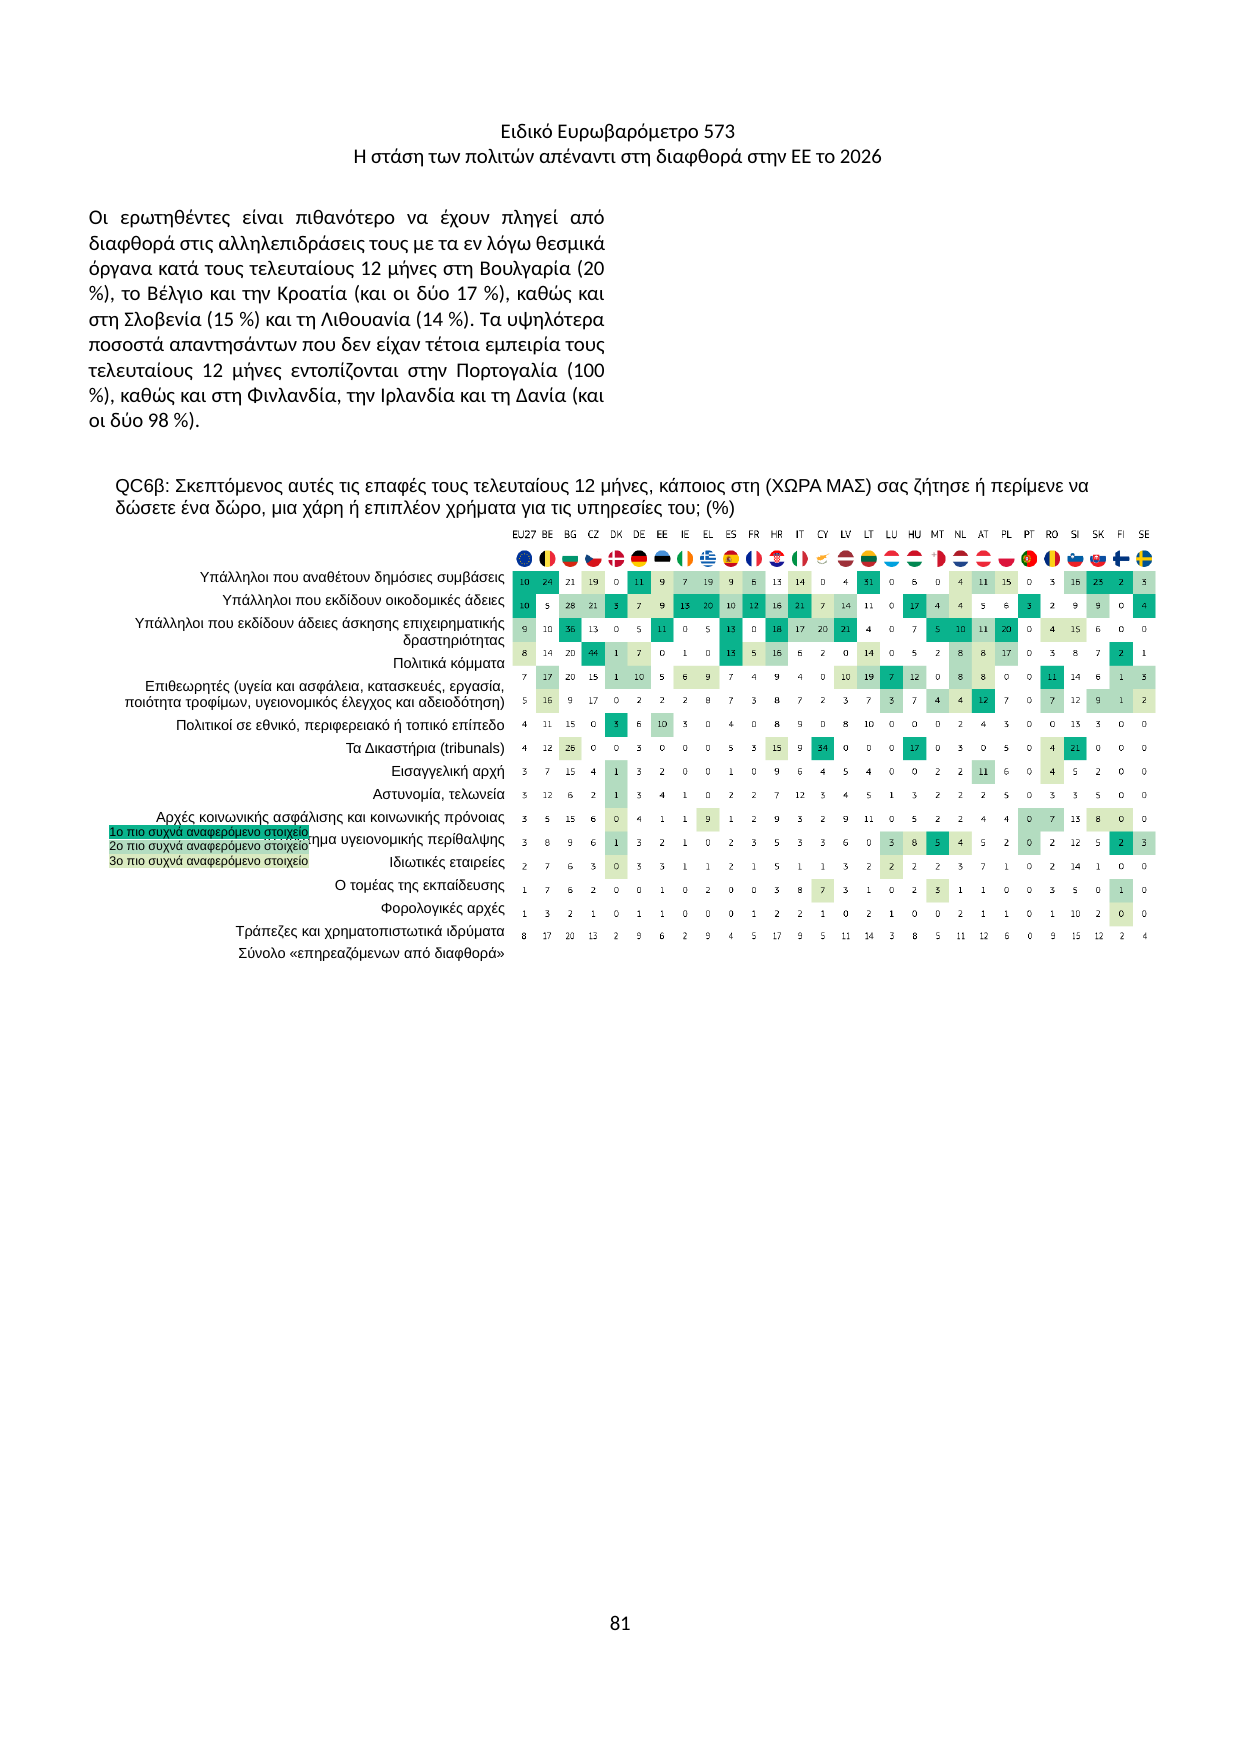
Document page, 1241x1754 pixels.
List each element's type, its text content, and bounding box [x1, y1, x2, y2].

picture [507, 521, 1157, 947]
text Οι ερωτηθέντες είναι πιθανότερο να έχουν πληγεί από διαφθορά στις αλληλεπιδράσεις τους με τα εν λόγω θεσμικά όργανα κατά τους τελευταίους 12 μήνες στη Βουλγαρία (20 %), το Βέλγιο και την Κροατία (και οι δύο 17 %), καθώς και στη Σλοβενία (15 %) και τη Λιθουανία (14 %). Τα υψηλότερα ποσοστά απαντησάντων που δεν είχαν τέτοια εμπειρία τους τελευταίους 12 μήνες εντοπίζονται στην Πορτογαλία (100 %), καθώς και στη Φινλανδία, την Ιρλανδία και τη Δανία (και οι δύο 98 %). [88, 204, 605, 433]
